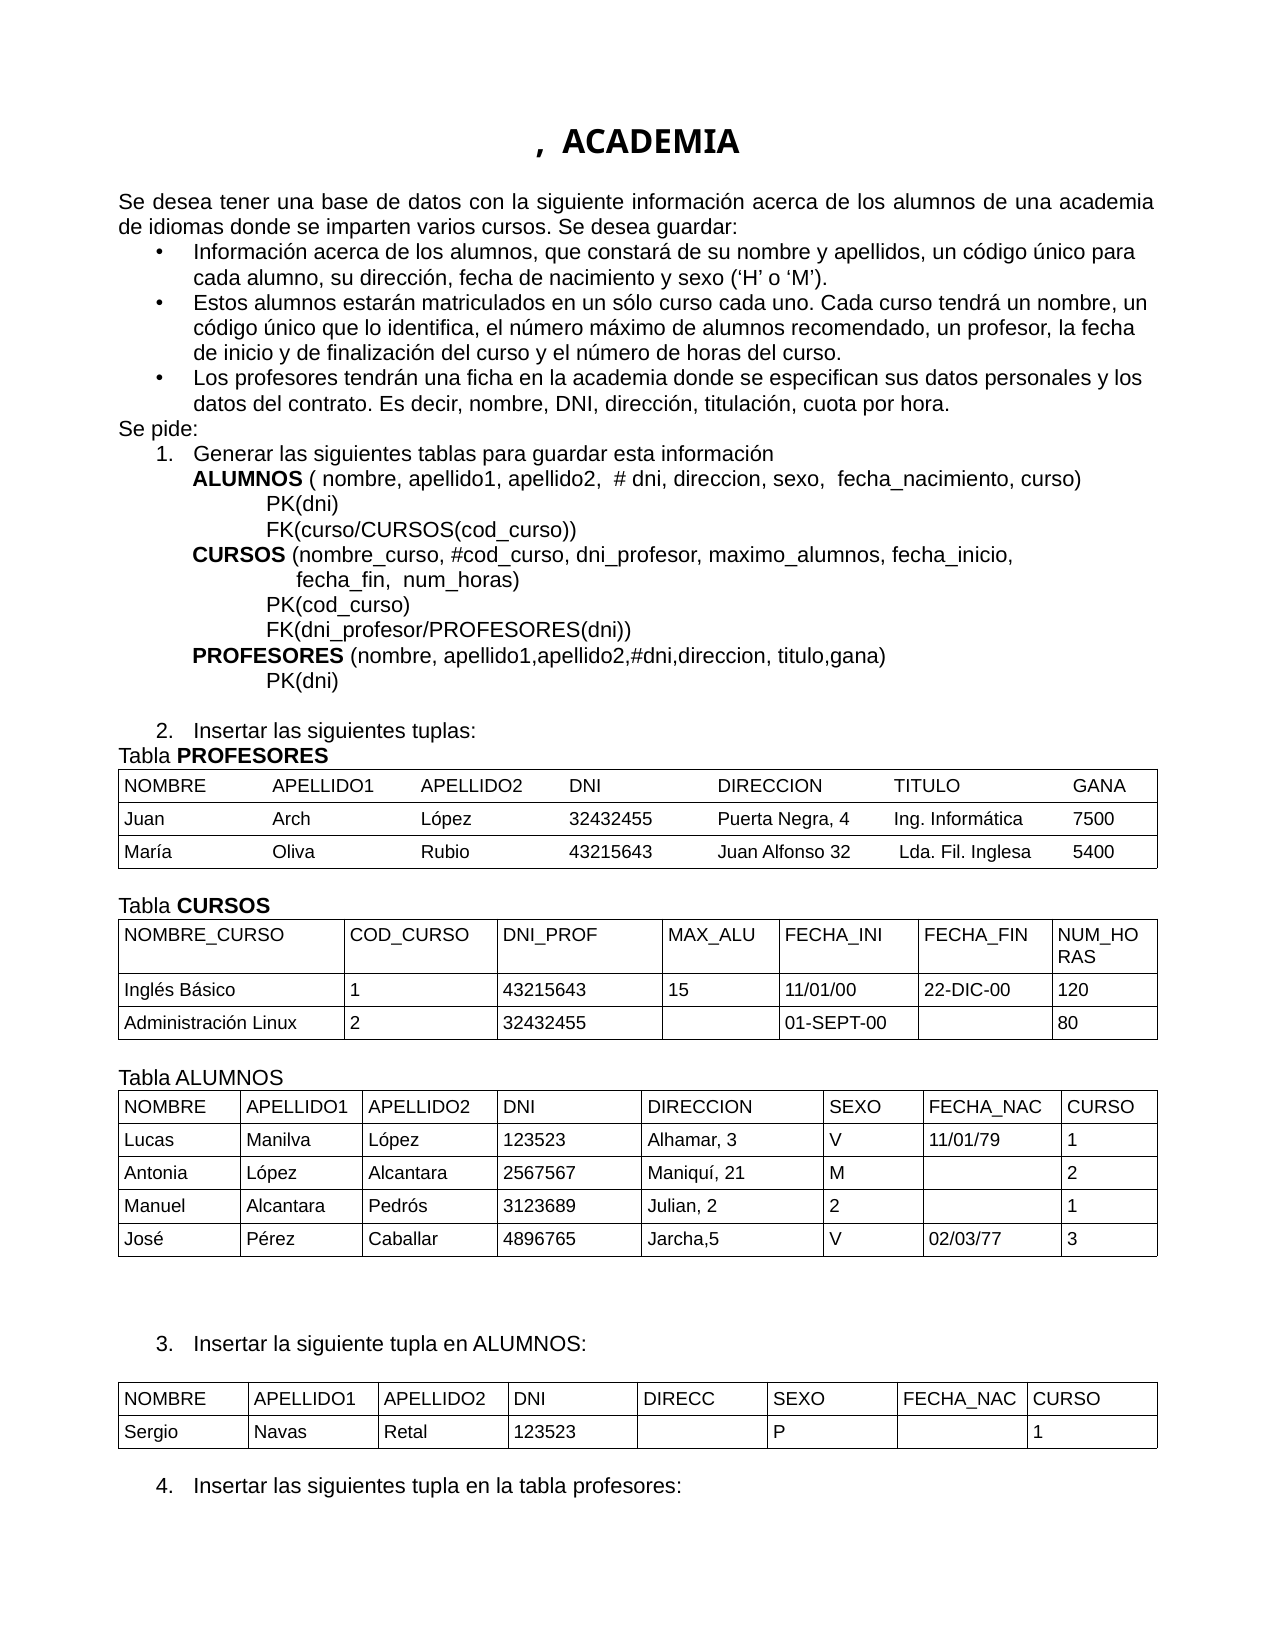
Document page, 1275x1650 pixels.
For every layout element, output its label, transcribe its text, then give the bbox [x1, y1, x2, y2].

table_cell Antonia [119, 1157, 240, 1189]
table_cell Administración Linux [119, 1007, 344, 1039]
table_header DIRECC [638, 1383, 767, 1415]
table_cell 80 [1053, 1007, 1157, 1039]
table_header DIRECCION [642, 1091, 823, 1123]
list Los profesores tendrán una ficha en la academia donde se especifican sus datos personales y los datos del contrato. Es decir, nombre, DNI, dirección, titulación, cuota por hora. [156, 365, 1157, 416]
table_cell 3123689 [498, 1190, 641, 1222]
text Tabla CURSOS [118, 893, 1157, 918]
table_cell 2567567 [498, 1157, 641, 1189]
table_cell Sergio [119, 1416, 248, 1448]
text ALUMNOS ( nombre, apellido1, apellido2, # dni, direccion, sexo, fecha_nacimiento, curso) [118, 466, 1157, 491]
table_header NOMBRE [119, 1091, 240, 1123]
table_cell 2 [345, 1007, 497, 1039]
table_cell 32432455 [498, 1007, 662, 1039]
table_cell Rubio [415, 836, 563, 868]
table_cell Manuel [119, 1190, 240, 1222]
table_header FECHA_INI [780, 920, 918, 973]
table_cell 4896765 [498, 1224, 641, 1256]
table_cell [638, 1416, 767, 1448]
table_cell Navas [249, 1416, 378, 1448]
text FK(dni_profesor/PROFESORES(dni)) [118, 617, 1157, 642]
text Tabla PROFESORES [118, 743, 1157, 768]
table_cell [924, 1157, 1061, 1189]
table_cell M [824, 1157, 923, 1189]
table_header DIRECCION [712, 770, 888, 802]
table_cell 123523 [509, 1416, 637, 1448]
table_cell Juan [119, 803, 266, 835]
text PK(dni) [118, 491, 1157, 516]
table_header DNI [498, 1091, 641, 1123]
table_cell 2 [1062, 1157, 1157, 1189]
table_header FECHA_NAC [924, 1091, 1061, 1123]
table_cell 03/02/77 [924, 1224, 1061, 1256]
table_header COD_CURSO [345, 920, 497, 973]
table_cell [924, 1190, 1061, 1222]
table_cell Retal [379, 1416, 508, 1448]
table_cell 1 [1062, 1190, 1157, 1222]
text fecha_fin, num_horas) [118, 567, 1157, 592]
table_cell Caballar [363, 1224, 497, 1256]
table_header NOMBRE [119, 770, 266, 802]
table_header TITULO [888, 770, 1067, 802]
table_cell 1 [1062, 1124, 1157, 1156]
table_cell López [241, 1157, 362, 1189]
table_cell Alcantara [363, 1157, 497, 1189]
table_header DNI_PROF [498, 920, 662, 973]
table_header CURSO [1028, 1383, 1157, 1415]
list Generar las siguientes tablas para guardar esta información [156, 441, 1157, 466]
text Se desea tener una base de datos con la siguiente información acerca de los alumnos de una academia de idiomas donde se imparten varios cursos. Se desea guardar: [118, 189, 1157, 239]
table_cell Alcantara [241, 1190, 362, 1222]
table_header FECHA_NAC [898, 1383, 1027, 1415]
list Estos alumnos estarán matriculados en un sólo curso cada uno. Cada curso tendrá un nombre, un código único que lo identifica, el número máximo de alumnos recomendado, un profesor, la fecha de inicio y de finalización del curso y el número de horas del curso. [156, 289, 1157, 365]
text PROFESORES (nombre, apellido1,apellido2,#dni,direccion, titulo,gana) [118, 642, 1157, 668]
table_header APELLIDO2 [363, 1091, 497, 1123]
table_cell 01/11/00 [780, 974, 918, 1006]
table_header NUM_HORAS [1053, 920, 1157, 973]
table_header SEXO [824, 1091, 923, 1123]
table_cell 15 [663, 974, 779, 1006]
table_cell 7500 [1067, 803, 1157, 835]
list Insertar las siguientes tuplas: [156, 718, 1157, 743]
list Información acerca de los alumnos, que constará de su nombre y apellidos, un código único para cada alumno, su dirección, fecha de nacimiento y sexo (‘H’ o ‘M’). [156, 239, 1157, 289]
table_cell V [824, 1224, 923, 1256]
table_cell [663, 1007, 779, 1039]
table_cell Arch [266, 803, 415, 835]
list Insertar la siguiente tupla en ALUMNOS: [156, 1331, 1157, 1356]
table_header DNI [509, 1383, 637, 1415]
table_cell [898, 1416, 1027, 1448]
table_cell 5400 [1067, 836, 1157, 868]
table_header APELLIDO1 [266, 770, 415, 802]
table_header APELLIDO1 [241, 1091, 362, 1123]
text FK(curso/CURSOS(cod_curso)) [118, 516, 1157, 542]
text Se pide: [118, 416, 1157, 441]
table_cell 3 [1062, 1224, 1157, 1256]
table_cell Juan Alfonso 32 [712, 836, 888, 868]
table_cell Julian, 2 [642, 1190, 823, 1222]
table_cell 01-SEPT-00 [780, 1007, 918, 1039]
table_cell Puerta Negra, 4 [712, 803, 888, 835]
table_header FECHA_FIN [919, 920, 1052, 973]
text CURSOS (nombre_curso, #cod_curso, dni_profesor, maximo_alumnos, fecha_inicio, [118, 542, 1157, 567]
table_cell López [415, 803, 563, 835]
text , ACADEMIA [118, 118, 1157, 163]
table_header SEXO [768, 1383, 897, 1415]
text PK(cod_curso) [118, 592, 1157, 617]
table_cell 2 [824, 1190, 923, 1222]
table_cell Alhamar, 3 [642, 1124, 823, 1156]
table_header APELLIDO1 [249, 1383, 378, 1415]
table_cell Pedrós [363, 1190, 497, 1222]
table_cell 22-DIC-00 [919, 974, 1052, 1006]
table_cell Oliva [266, 836, 415, 868]
table_cell 1 [345, 974, 497, 1006]
table_header NOMBRE_CURSO [119, 920, 344, 973]
table_header DNI [563, 770, 712, 802]
table_cell 1 [1028, 1416, 1157, 1448]
table_cell Lucas [119, 1124, 240, 1156]
table_header CURSO [1062, 1091, 1157, 1123]
table_cell 01/11/79 [924, 1124, 1061, 1156]
table_cell Jarcha,5 [642, 1224, 823, 1256]
table_cell José [119, 1224, 240, 1256]
table_cell Pérez [241, 1224, 362, 1256]
table_header APELLIDO2 [379, 1383, 508, 1415]
text PK(dni) [118, 668, 1157, 693]
table_cell Manilva [241, 1124, 362, 1156]
table_cell [919, 1007, 1052, 1039]
table_cell 123523 [498, 1124, 641, 1156]
table_cell Lda. Fil. Inglesa [888, 836, 1067, 868]
table_header APELLIDO2 [415, 770, 563, 802]
table_cell 43215643 [498, 974, 662, 1006]
table_cell Maniquí, 21 [642, 1157, 823, 1189]
list Insertar las siguientes tupla en la tabla profesores: [156, 1473, 1157, 1498]
table_cell V [824, 1124, 923, 1156]
table_cell Inglés Básico [119, 974, 344, 1006]
text Tabla ALUMNOS [118, 1065, 1157, 1090]
table_cell María [119, 836, 266, 868]
table_header NOMBRE [119, 1383, 248, 1415]
table_cell P [768, 1416, 897, 1448]
table_header GANA [1067, 770, 1157, 802]
table_header MAX_ALU [663, 920, 779, 973]
table_cell 120 [1053, 974, 1157, 1006]
table_cell López [363, 1124, 497, 1156]
table_cell 43215643 [563, 836, 712, 868]
table_cell 32432455 [563, 803, 712, 835]
table_cell Ing. Informática [888, 803, 1067, 835]
